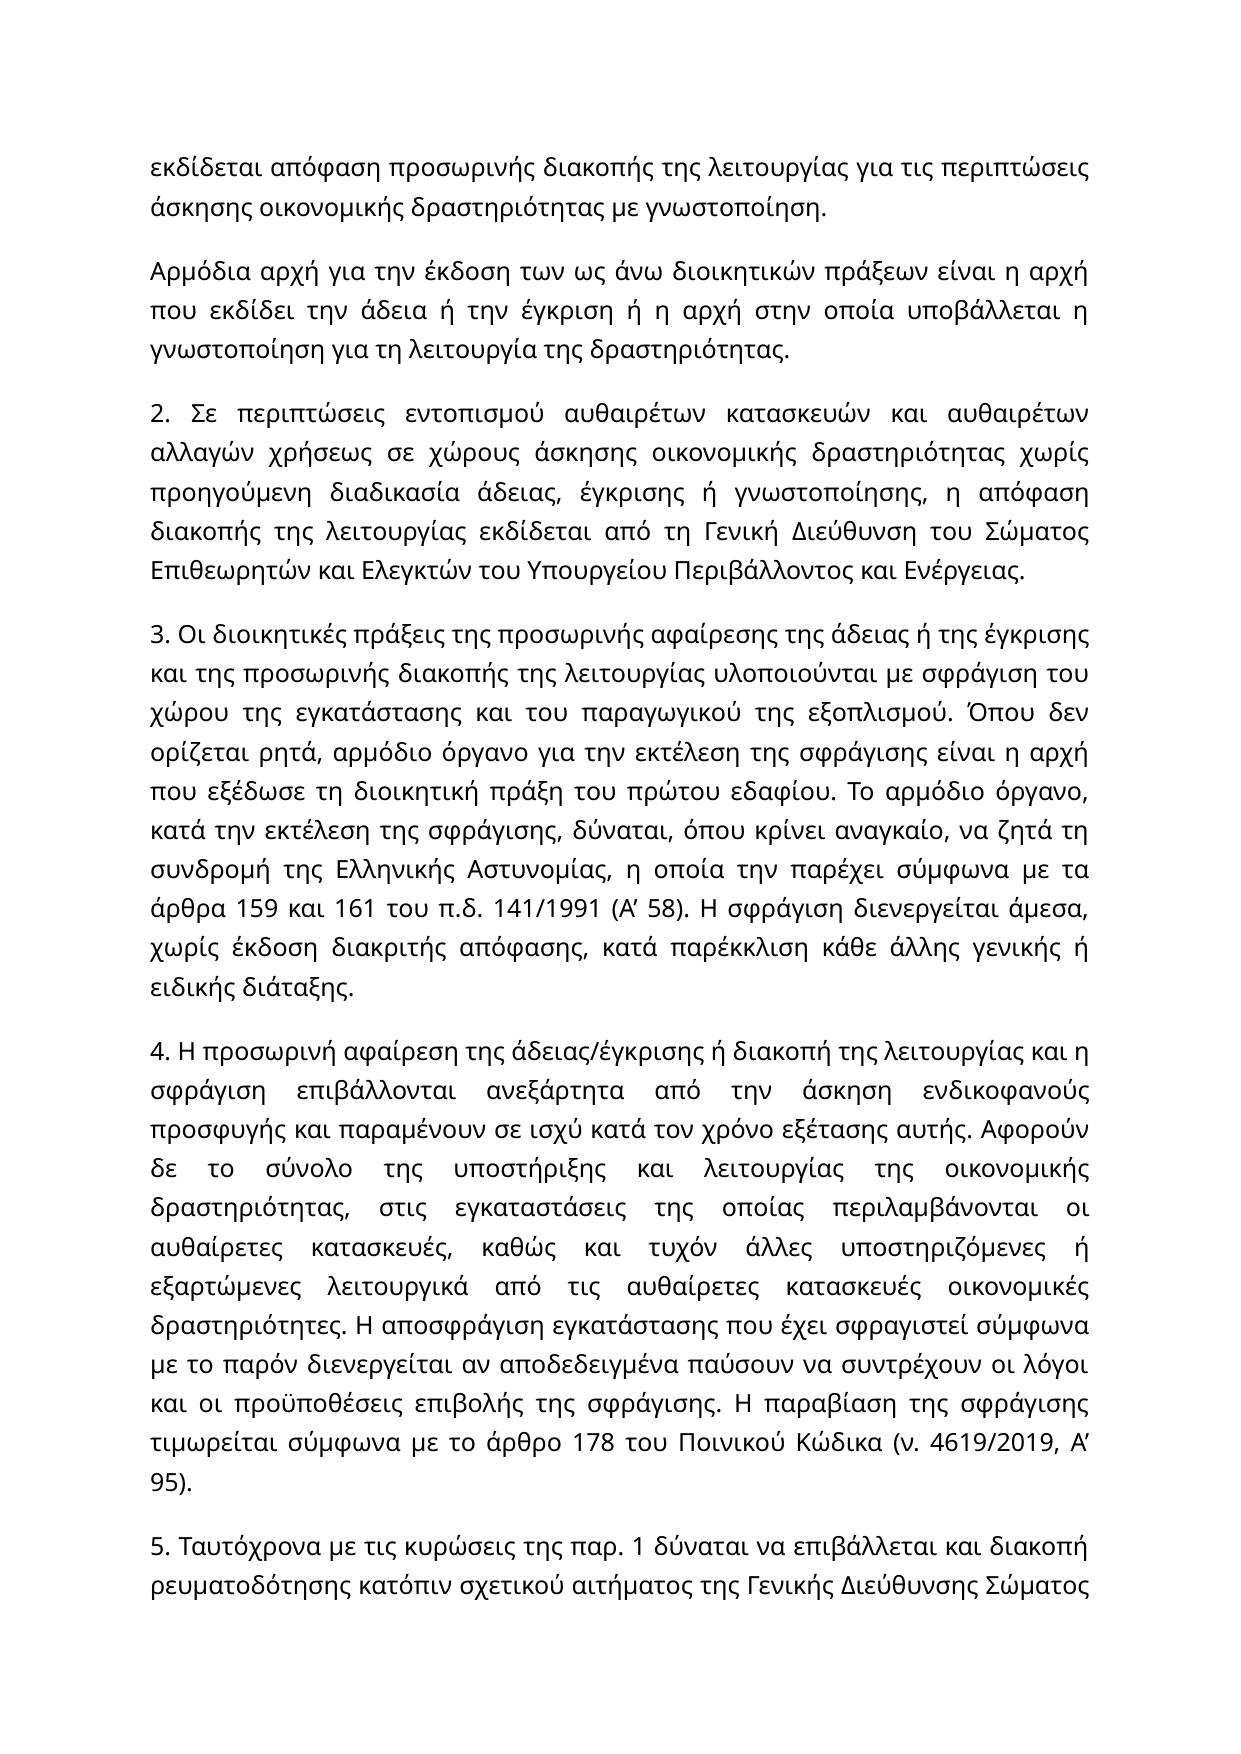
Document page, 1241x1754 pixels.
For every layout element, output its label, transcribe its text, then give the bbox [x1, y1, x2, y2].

text 3. Οι διοικητικές πράξεις της προσωρινής αφαίρεσης της άδειας ή της έγκρισης και της προσωρινής διακοπής της λειτουργίας υλοποιούνται με σφράγιση του χώρου της εγκατάστασης και του παραγωγικού της εξοπλισμού. Όπου δεν ορίζεται ρητά, αρμόδιο όργανο για την εκτέλεση της σφράγισης είναι η αρχή που εξέδωσε τη διοικητική πράξη του πρώτου εδαφίου. Το αρμόδιο όργανο, κατά την εκτέλεση της σφράγισης, δύναται, όπου κρίνει αναγκαίο, να ζητά τη συνδρομή της Ελληνικής Αστυνομίας, η οποία την παρέχει σύμφωνα με τα άρθρα 159 και 161 του π.δ. 141/1991 (Α’ 58). Η σφράγιση διενεργείται άμεσα, χωρίς έκδοση διακριτής απόφασης, κατά παρέκκλιση κάθε άλλης γενικής ή ειδικής διάταξης. [150, 617, 1090, 1003]
text 5. Ταυτόχρονα με τις κυρώσεις της παρ. 1 δύναται να επιβάλλεται και διακοπή ρευματοδότησης κατόπιν σχετικού αιτήματος της Γενικής Διεύθυνσης Σώματος [150, 1528, 1090, 1602]
text Αρμόδια αρχή για την έκδοση των ως άνω διοικητικών πράξεων είναι η αρχή που εκδίδει την άδεια ή την έγκριση ή η αρχή στην οποία υποβάλλεται η γνωστοποίηση για τη λειτουργία της δραστηριότητας. [150, 253, 1090, 366]
text 2. Σε περιπτώσεις εντοπισμού αυθαιρέτων κατασκευών και αυθαιρέτων αλλαγών χρήσεως σε χώρους άσκησης οικονομικής δραστηριότητας χωρίς προηγούμενη διαδικασία άδειας, έγκρισης ή γνωστοποίησης, η απόφαση διακοπής της λειτουργίας εκδίδεται από τη Γενική Διεύθυνση του Σώματος Επιθεωρητών και Ελεγκτών του Υπουργείου Περιβάλλοντος και Ενέργειας. [150, 396, 1090, 587]
text εκδίδεται απόφαση προσωρινής διακοπής της λειτουργίας για τις περιπτώσεις άσκησης οικονομικής δραστηριότητας με γνωστοποίηση. [150, 150, 1090, 223]
text 4. Η προσωρινή αφαίρεση της άδειας/έγκρισης ή διακοπή της λειτουργίας και η σφράγιση επιβάλλονται ανεξάρτητα από την άσκηση ενδικοφανούς προσφυγής και παραμένουν σε ισχύ κατά τον χρόνο εξέτασης αυτής. Αφορούν δε το σύνολο της υποστήριξης και λειτουργίας της οικονομικής δραστηριότητας, στις εγκαταστάσεις της οποίας περιλαμβάνονται οι αυθαίρετες κατασκευές, καθώς και τυχόν άλλες υποστηριζόμενες ή εξαρτώμενες λειτουργικά από τις αυθαίρετες κατασκευές οικονομικές δραστηριότητες. Η αποσφράγιση εγκατάστασης που έχει σφραγιστεί σύμφωνα με το παρόν διενεργείται αν αποδεδειγμένα παύσουν να συντρέχουν οι λόγοι και οι προϋποθέσεις επιβολής της σφράγισης. Η παραβίαση της σφράγισης τιμωρείται σύμφωνα με το άρθρο 178 του Ποινικού Κώδικα (ν. 4619/2019, Α’ 95). [150, 1033, 1090, 1498]
